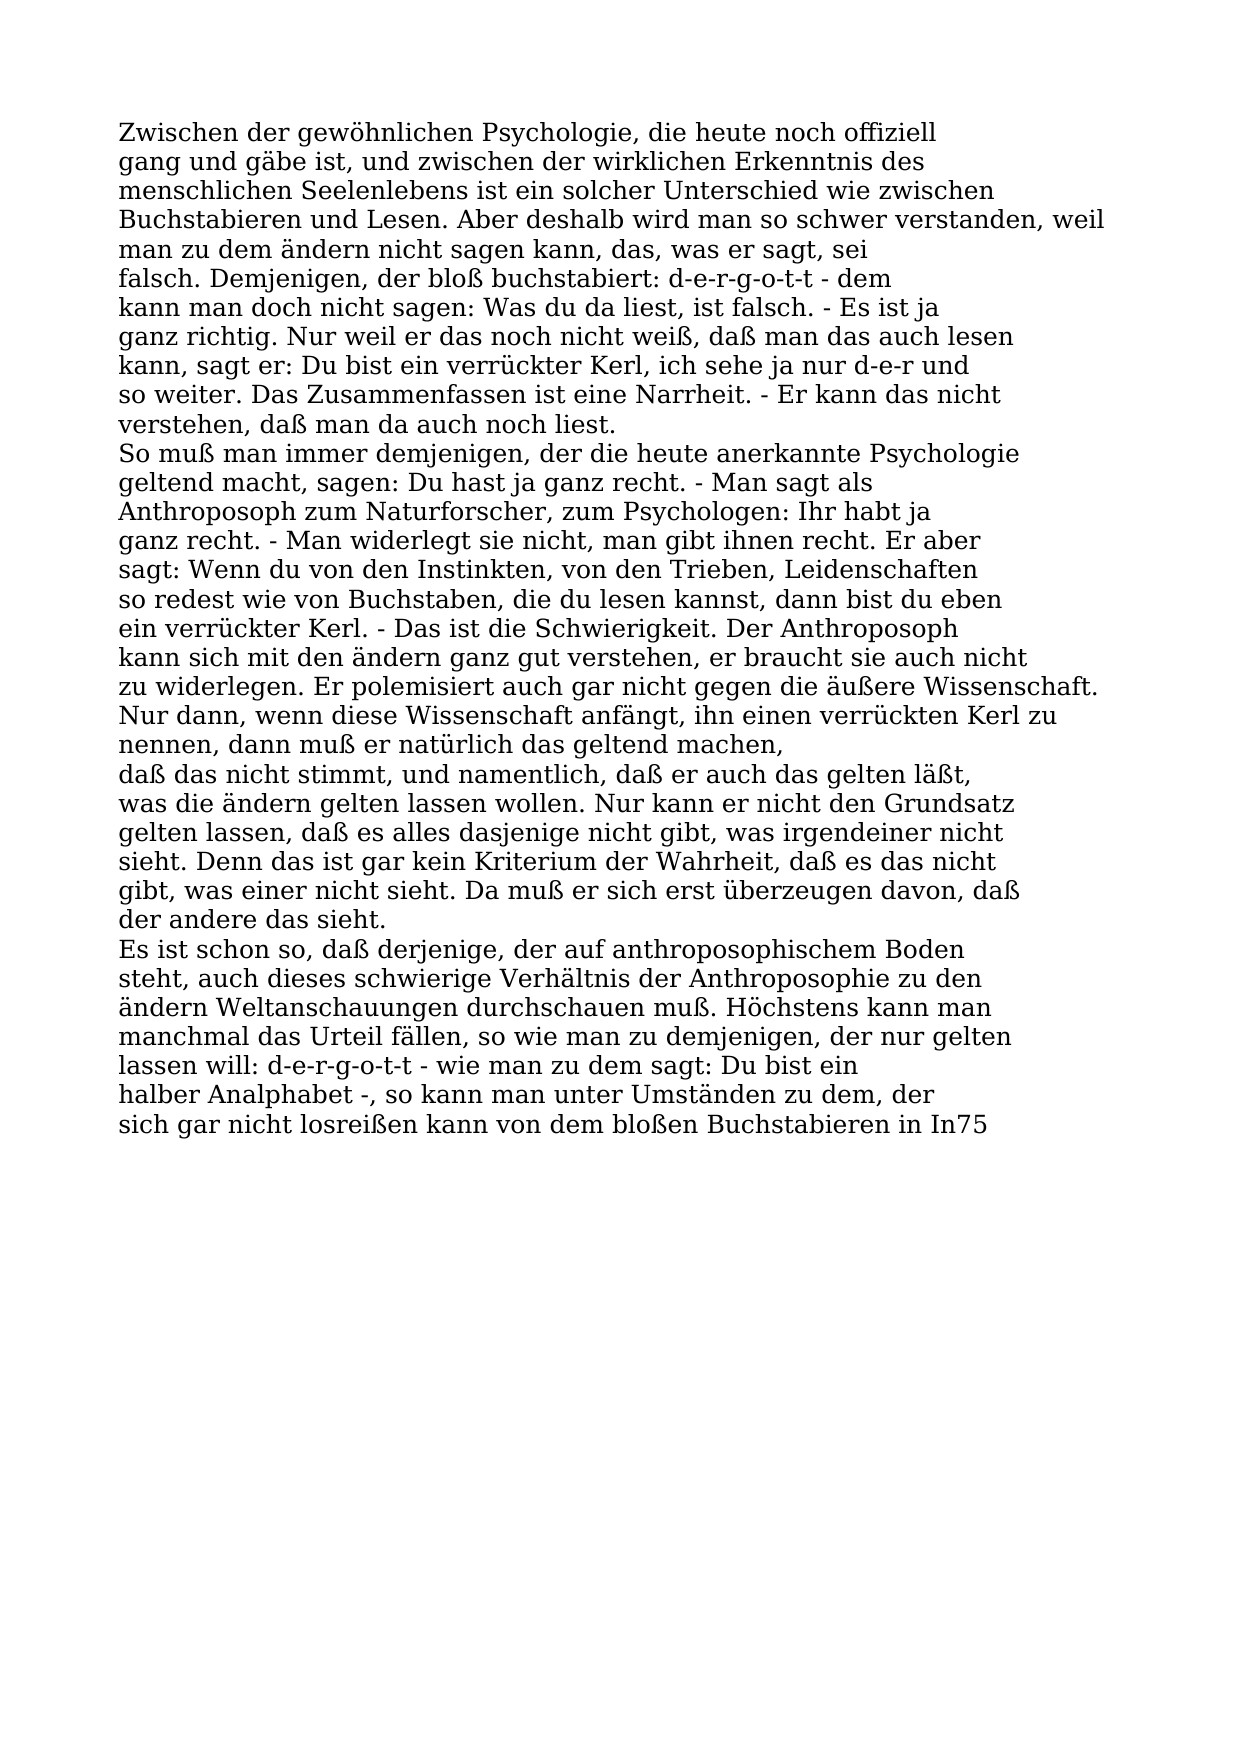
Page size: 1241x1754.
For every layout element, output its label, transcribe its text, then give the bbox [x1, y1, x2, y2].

text gelten lassen, daß es alles dasjenige nicht gibt, was irgendeiner nicht [118, 818, 1122, 847]
text sagt: Wenn du von den Instinkten, von den Trieben, Leidenschaften [118, 556, 1122, 585]
text so weiter. Das Zusammenfassen ist eine Narrheit. - Er kann das nicht [118, 381, 1122, 410]
text menschlichen Seelenlebens ist ein solcher Unterschied wie zwischen [118, 176, 1122, 206]
text gibt, was einer nicht sieht. Da muß er sich erst überzeugen davon, daß [118, 876, 1122, 906]
text halber Analphabet -, so kann man unter Umständen zu dem, der [118, 1081, 1122, 1110]
text gang und gäbe ist, und zwischen der wirklichen Erkenntnis des [118, 147, 1122, 176]
text was die ändern gelten lassen wollen. Nur kann er nicht den Grundsatz [118, 789, 1122, 818]
text daß das nicht stimmt, und namentlich, daß er auch das gelten läßt, [118, 760, 1122, 789]
text Es ist schon so, daß derjenige, der auf anthroposophischem Boden [118, 935, 1122, 964]
text Buchstabieren und Lesen. Aber deshalb wird man so schwer verstanden, weil man zu dem ändern nicht sagen kann, das, was er sagt, sei [118, 206, 1122, 264]
text steht, auch dieses schwierige Verhältnis der Anthroposophie zu den [118, 964, 1122, 993]
text so redest wie von Buchstaben, die du lesen kannst, dann bist du eben [118, 585, 1122, 614]
text manchmal das Urteil fällen, so wie man zu demjenigen, der nur gelten [118, 1022, 1122, 1051]
text ändern Weltanschauungen durchschauen muß. Höchstens kann man [118, 993, 1122, 1022]
text So muß man immer demjenigen, der die heute anerkannte Psychologie geltend macht, sagen: Du hast ja ganz recht. - Man sagt als [118, 439, 1122, 497]
text kann man doch nicht sagen: Was du da liest, ist falsch. - Es ist ja [118, 293, 1122, 322]
text ganz richtig. Nur weil er das noch nicht weiß, daß man das auch lesen [118, 322, 1122, 351]
text sich gar nicht losreißen kann von dem bloßen Buchstabieren in In75 [118, 1110, 1122, 1139]
text lassen will: d-e-r-g-o-t-t - wie man zu dem sagt: Du bist ein [118, 1051, 1122, 1081]
text kann, sagt er: Du bist ein verrückter Kerl, ich sehe ja nur d-e-r und [118, 351, 1122, 381]
text sieht. Denn das ist gar kein Kriterium der Wahrheit, daß es das nicht [118, 847, 1122, 876]
text der andere das sieht. [118, 906, 1122, 935]
text verstehen, daß man da auch noch liest. [118, 410, 1122, 439]
text Anthroposoph zum Naturforscher, zum Psychologen: Ihr habt ja [118, 497, 1122, 526]
text Zwischen der gewöhnlichen Psychologie, die heute noch offiziell [118, 118, 1122, 147]
text zu widerlegen. Er polemisiert auch gar nicht gegen die äußere Wissenschaft. Nur dann, wenn diese Wissenschaft anfängt, ihn einen verrückten Kerl zu nennen, dann muß er natürlich das geltend machen, [118, 672, 1122, 760]
text falsch. Demjenigen, der bloß buchstabiert: d-e-r-g-o-t-t - dem [118, 264, 1122, 293]
text kann sich mit den ändern ganz gut verstehen, er braucht sie auch nicht [118, 643, 1122, 672]
text ganz recht. - Man widerlegt sie nicht, man gibt ihnen recht. Er aber [118, 526, 1122, 556]
text ein verrückter Kerl. - Das ist die Schwierigkeit. Der Anthroposoph [118, 614, 1122, 643]
